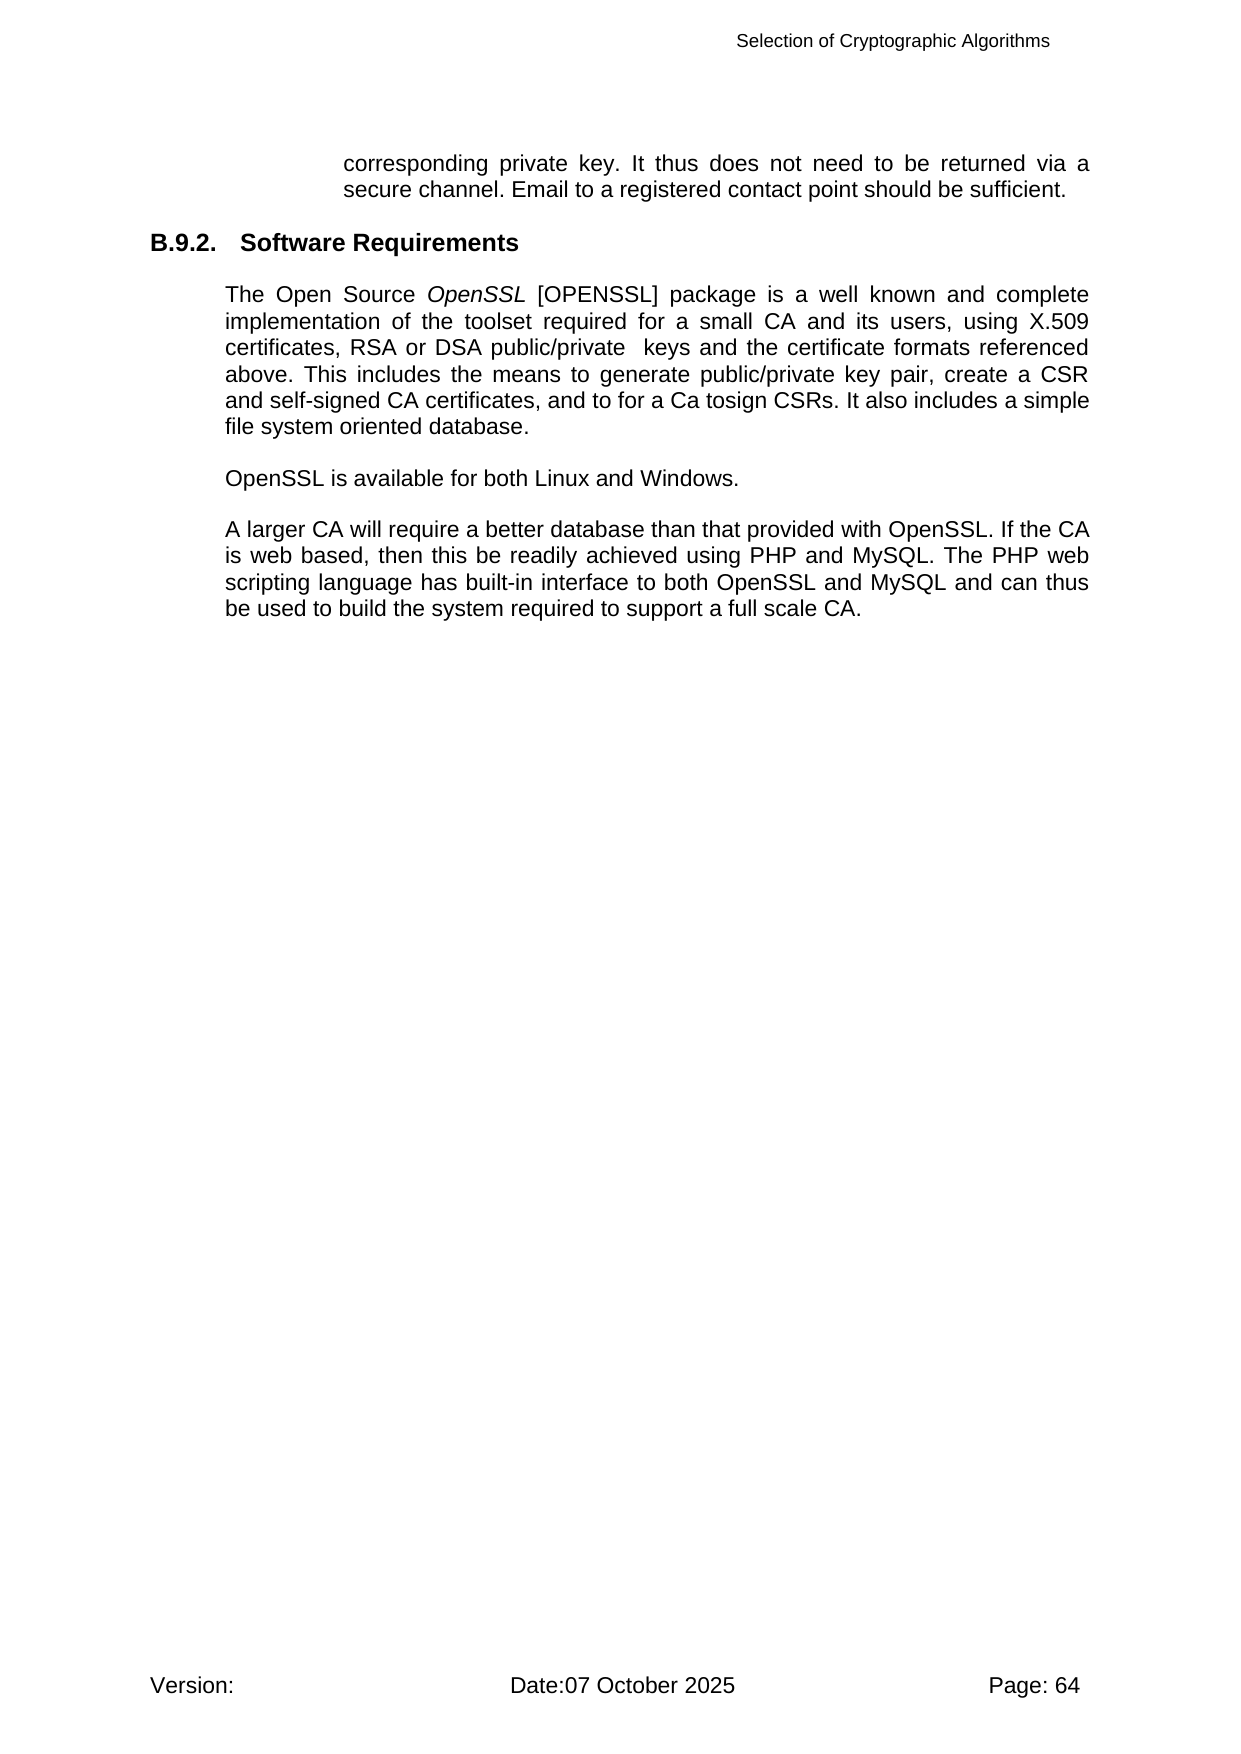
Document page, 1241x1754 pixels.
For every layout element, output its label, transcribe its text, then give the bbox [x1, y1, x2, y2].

text OpenSSL is available for both Linux and Windows. [225, 464, 1090, 491]
text A larger CA will require a better database than that provided with OpenSSL. If the CA is web based, then this be readily achieved using PHP and MySQL. The PHP web scripting language has built-in interface to both OpenSSL and MySQL and can thus be used to build the system required to support a full scale CA. [225, 516, 1090, 621]
subtitle Software Requirements [150, 228, 1090, 256]
text The Open Source OpenSSL [OPENSSL] package is a well known and complete implementation of the toolset required for a small CA and its users, using X.509 certificates, RSA or DSA public/private keys and the certificate formats referenced above. This includes the means to generate public/private key pair, create a CSR and self-signed CA certificates, and to for a Ca tosign CSRs. It also includes a simple file system oriented database. [225, 281, 1090, 439]
list corresponding private key. It thus does not need to be returned via a secure channel. Email to a registered contact point should be sufficient. [306, 150, 1090, 203]
